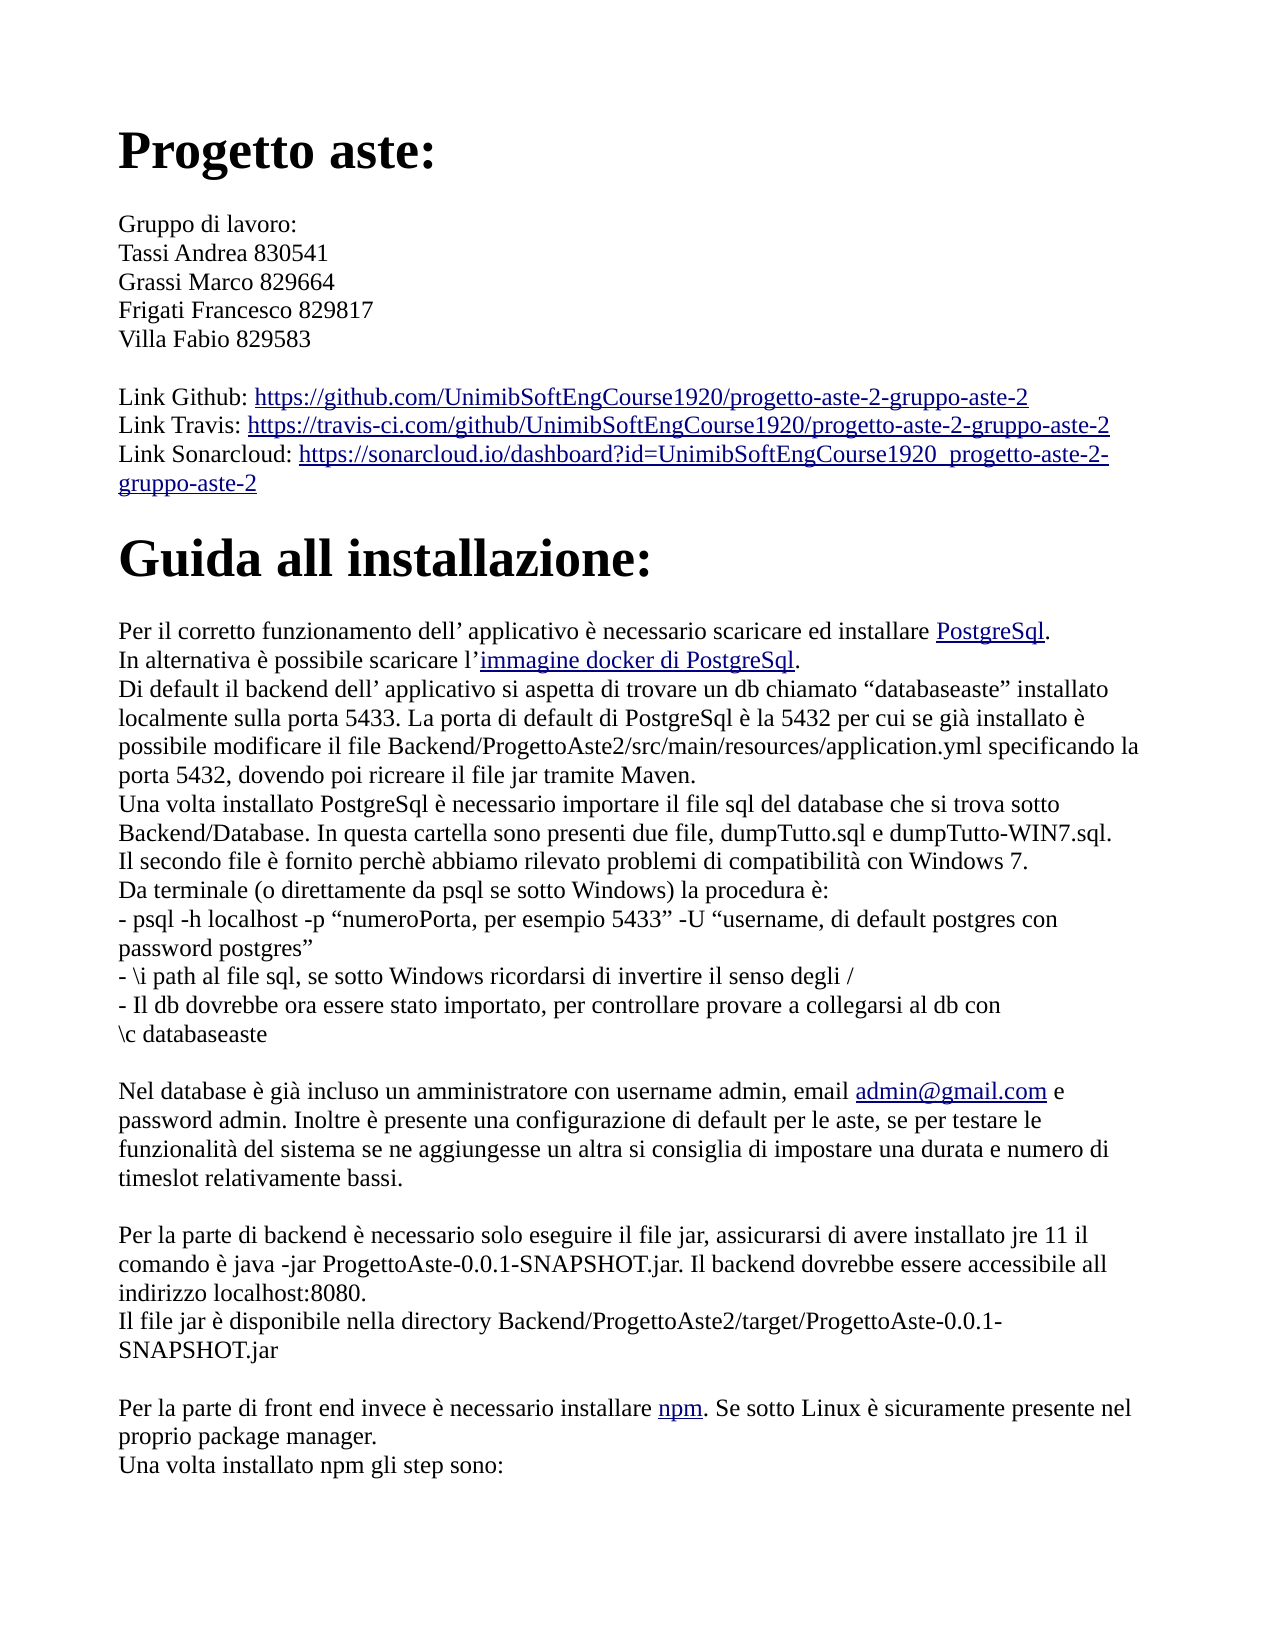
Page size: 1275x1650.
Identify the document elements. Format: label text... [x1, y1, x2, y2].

text Link Github: https://github.com/UnimibSoftEngCourse1920/progetto-aste-2-gruppo-aste-2 [118, 382, 1157, 410]
text Per la parte di front end invece è necessario installare npm. Se sotto Linux è sicuramente presente nel proprio package manager. [118, 1393, 1157, 1450]
text Link Travis: https://travis-ci.com/github/UnimibSoftEngCourse1920/progetto-aste-2-gruppo-aste-2 [118, 410, 1157, 439]
text Una volta installato PostgreSql è necessario importare il file sql del database che si trova sotto Backend/Database. In questa cartella sono presenti due file, dumpTutto.sql e dumpTutto-WIN7.sql. [118, 789, 1157, 846]
text Progetto aste: [118, 118, 1157, 180]
text - \i path al file sql, se sotto Windows ricordarsi di invertire il senso degli / [118, 961, 1157, 990]
text Il file jar è disponibile nella directory Backend/ProgettoAste2/target/ProgettoAste-0.0.1-SNAPSHOT.jar [118, 1306, 1157, 1364]
text Guida all installazione: [118, 525, 1157, 588]
text In alternativa è possibile scaricare l’immagine docker di PostgreSql. [118, 645, 1157, 674]
text Frigati Francesco 829817 [118, 295, 1157, 324]
text Tassi Andrea 830541 [118, 238, 1157, 267]
text Una volta installato npm gli step sono: [118, 1450, 1157, 1479]
text - Il db dovrebbe ora essere stato importato, per controllare provare a collegarsi al db con [118, 990, 1157, 1019]
text Per il corretto funzionamento dell’ applicativo è necessario scaricare ed installare PostgreSql. [118, 616, 1157, 645]
text Da terminale (o direttamente da psql se sotto Windows) la procedura è: [118, 875, 1157, 904]
text Per la parte di backend è necessario solo eseguire il file jar, assicurarsi di avere installato jre 11 il comando è java -jar ProgettoAste-0.0.1-SNAPSHOT.jar. Il backend dovrebbe essere accessibile all indirizzo localhost:8080. [118, 1220, 1157, 1306]
text Gruppo di lavoro: [118, 209, 1157, 238]
text Di default il backend dell’ applicativo si aspetta di trovare un db chiamato “databaseaste” installato localmente sulla porta 5433. La porta di default di PostgreSql è la 5432 per cui se già installato è possibile modificare il file Backend/ProgettoAste2/src/main/resources/application.yml specificando la porta 5432, dovendo poi ricreare il file jar tramite Maven. [118, 674, 1157, 789]
text Grassi Marco 829664 [118, 267, 1157, 295]
text Villa Fabio 829583 [118, 324, 1157, 353]
text Nel database è già incluso un amministratore con username admin, email admin@gmail.com e password admin. Inoltre è presente una configurazione di default per le aste, se per testare le funzionalità del sistema se ne aggiungesse un altra si consiglia di impostare una durata e numero di timeslot relativamente bassi. [118, 1076, 1157, 1191]
text Link Sonarcloud: https://sonarcloud.io/dashboard?id=UnimibSoftEngCourse1920_progetto-aste-2-gruppo-aste-2 [118, 439, 1157, 497]
text \c databaseaste [118, 1019, 1157, 1048]
text Il secondo file è fornito perchè abbiamo rilevato problemi di compatibilità con Windows 7. [118, 846, 1157, 875]
text - psql -h localhost -p “numeroPorta, per esempio 5433” -U “username, di default postgres con password postgres” [118, 904, 1157, 961]
